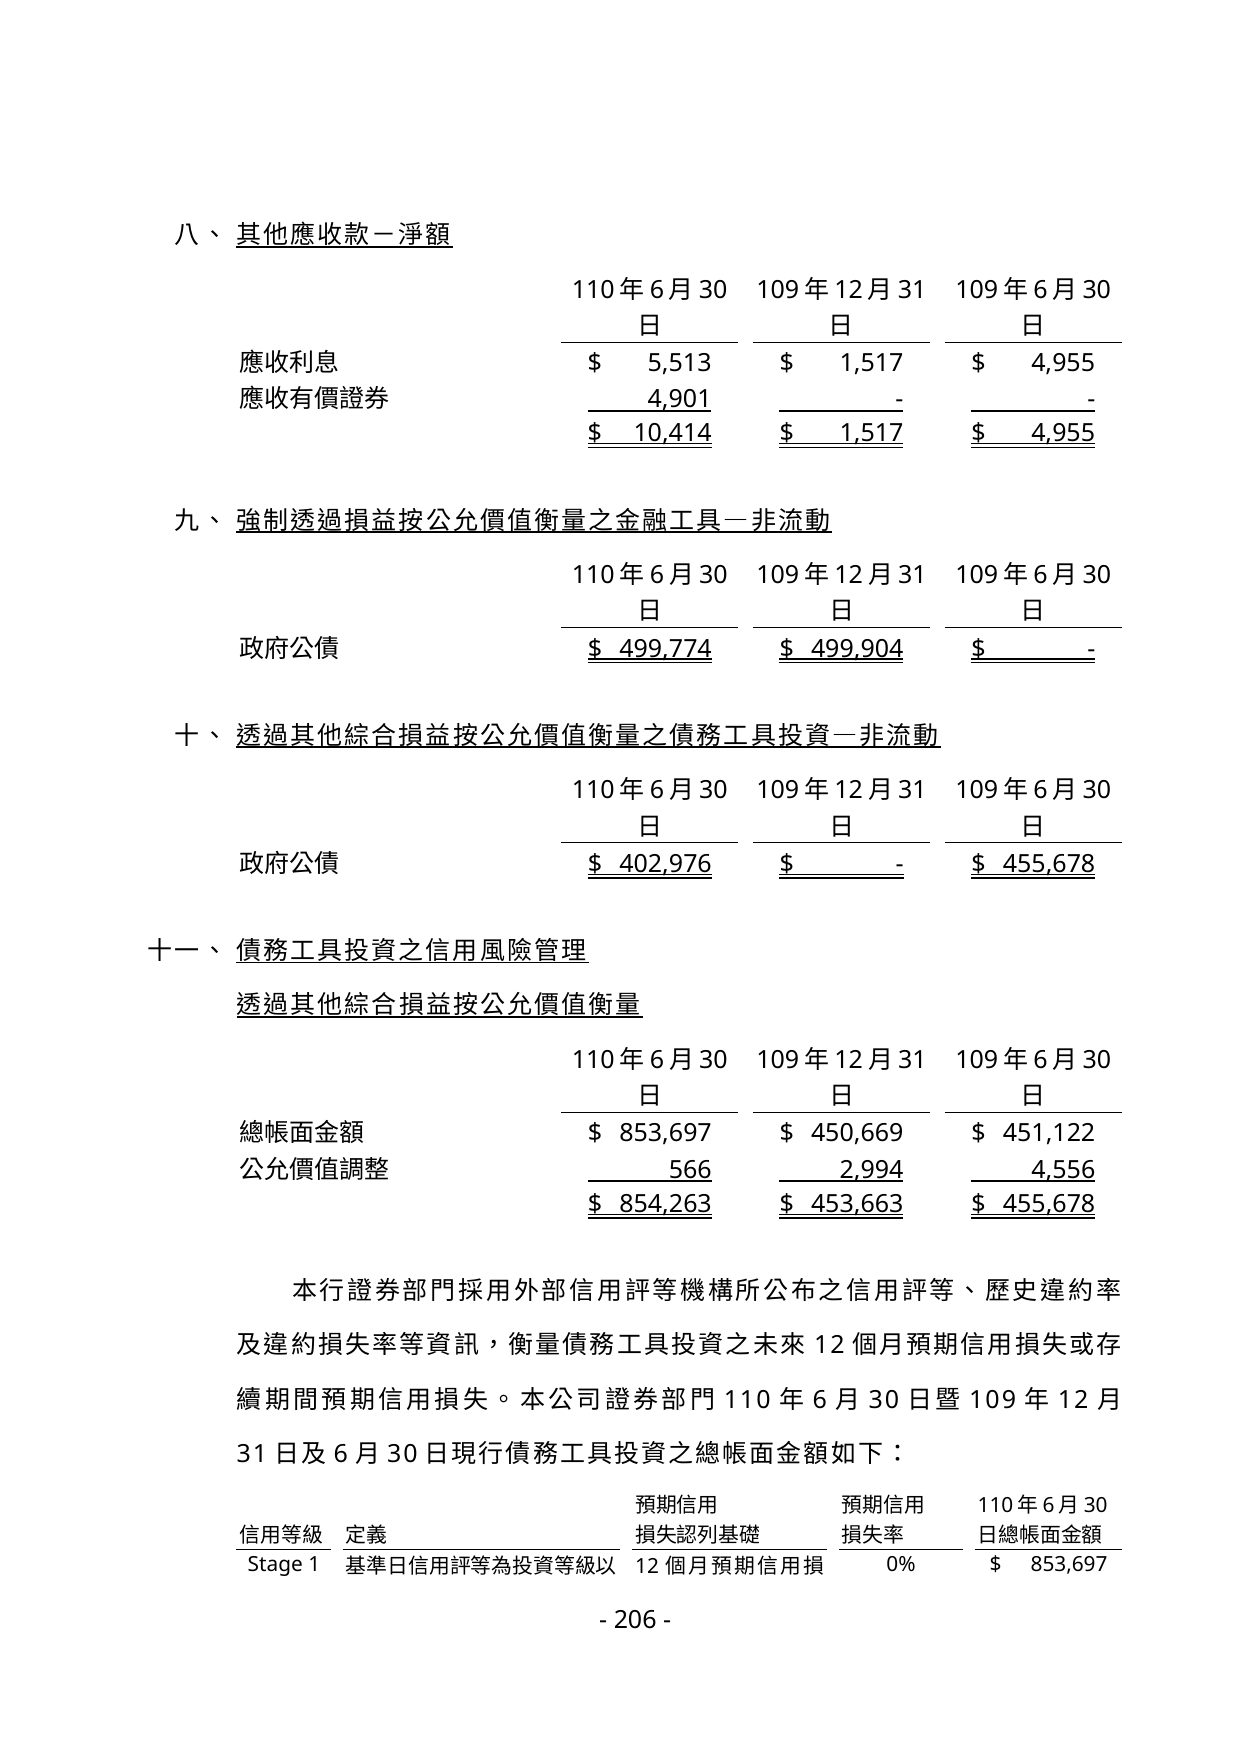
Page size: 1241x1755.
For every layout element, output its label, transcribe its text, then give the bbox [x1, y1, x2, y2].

table_cell [738, 342, 753, 379]
table_cell 4,901 [561, 379, 738, 415]
table_header 預期信用 損失認列基礎 [632, 1488, 827, 1548]
table_cell $ 455,678 [945, 1185, 1122, 1219]
table_cell $ 1,517 [753, 415, 930, 449]
table_cell $ 455,678 [945, 843, 1122, 879]
table_cell [930, 1112, 944, 1149]
table_cell 公允價值調整 [236, 1149, 546, 1185]
table_cell [236, 415, 546, 449]
table_cell 566 [561, 1149, 738, 1185]
table_cell 0% [839, 1550, 963, 1580]
table_cell $ 5,513 [561, 343, 738, 379]
table_cell 應收利息 [236, 342, 546, 379]
table_cell $ 499,904 [753, 628, 930, 664]
table_cell $ 4,955 [945, 415, 1122, 449]
table_cell [546, 1185, 561, 1219]
table_cell [963, 1549, 974, 1580]
table_cell $ 451,122 [945, 1113, 1122, 1149]
table_cell - [753, 379, 930, 415]
text 九、 強制透過損益按公允價值衡量之金融工具—非流動 [148, 500, 1122, 536]
table_cell [331, 1549, 343, 1580]
table_header [546, 269, 561, 342]
table_header 109年12月31日 [753, 1039, 930, 1112]
table_cell $ - [945, 628, 1122, 664]
table_cell 12個月預期信用損 [632, 1550, 827, 1580]
text 八、 其他應收款－淨額 [148, 215, 1122, 251]
table_cell [738, 1112, 753, 1149]
table_header [738, 269, 753, 342]
table_cell [236, 1185, 546, 1219]
table_header [963, 1488, 974, 1548]
table_cell 政府公債 [236, 842, 546, 879]
table_header 109年12月31日 [753, 269, 930, 342]
table_header 預期信用 損失率 [839, 1488, 963, 1548]
table_header [236, 770, 546, 842]
table_cell [930, 1185, 944, 1219]
table_cell [546, 1149, 561, 1185]
table_header [930, 555, 944, 627]
table_header [620, 1488, 632, 1548]
table_cell 基準日信用評等為投資等級以 [343, 1550, 620, 1580]
table_cell 應收有價證券 [236, 379, 546, 415]
table_cell [930, 842, 944, 879]
table_cell $ 854,263 [561, 1185, 738, 1219]
table_cell [546, 1112, 561, 1149]
table_header [827, 1488, 839, 1548]
table_cell [546, 415, 561, 449]
table_cell - [945, 379, 1122, 415]
table_cell [546, 842, 561, 879]
table_header [546, 1039, 561, 1112]
table_header 109年12月31日 [753, 770, 930, 842]
table_cell [738, 379, 753, 415]
table_header [236, 555, 546, 627]
table_cell $ 402,976 [561, 843, 738, 879]
table_header [738, 555, 753, 627]
table_header [738, 770, 753, 842]
table_cell $ 499,774 [561, 628, 738, 664]
table_header 109年6月30日 [945, 770, 1122, 842]
table_cell [738, 842, 753, 879]
table_header 110年6月30日 [561, 1039, 738, 1112]
table_cell [930, 627, 944, 664]
table_cell $ 453,663 [753, 1185, 930, 1219]
table_header [738, 1039, 753, 1112]
table_cell $ 1,517 [753, 343, 930, 379]
table_cell $ 4,955 [945, 343, 1122, 379]
table_cell 2,994 [753, 1149, 930, 1185]
table_cell [546, 627, 561, 664]
text 透過其他綜合損益按公允價值衡量 [236, 985, 1122, 1021]
table_cell [738, 415, 753, 449]
table_cell $ 10,414 [561, 415, 738, 449]
table_header 110年6月30日 [561, 770, 738, 842]
text 本行證券部門採用外部信用評等機構所公布之信用評等、歷史違約率及違約損失率等資訊，衡量債務工具投資之未來12個月預期信用損失或存續期間預期信用損失。本公司證券部門110年6月30日暨109年12月31日及6月30日現行債務工具投資之總帳面金額如下： [236, 1271, 1122, 1470]
table_cell [620, 1549, 632, 1580]
table_cell $ 450,669 [753, 1113, 930, 1149]
table_header 109年6月30日 [945, 269, 1122, 342]
table_cell [930, 415, 944, 449]
text 十、 透過其他綜合損益按公允價值衡量之債務工具投資—非流動 [148, 715, 1122, 752]
table_header 110年6月30日總帳面金額 [975, 1488, 1122, 1548]
table_cell [930, 379, 944, 415]
text 十一、 債務工具投資之信用風險管理 [148, 931, 1122, 967]
table_cell [738, 1149, 753, 1185]
table_header [930, 1039, 944, 1112]
table_cell Stage 1 [236, 1550, 331, 1580]
table_header [546, 555, 561, 627]
table_header 110年6月30日 [561, 555, 738, 627]
table_header [236, 269, 546, 342]
table_cell 政府公債 [236, 627, 546, 664]
table_cell [546, 342, 561, 379]
table_header 109年12月31日 [753, 555, 930, 627]
table_cell [738, 627, 753, 664]
table_header 109年6月30日 [945, 1039, 1122, 1112]
table_header [236, 1039, 546, 1112]
table_cell $ 853,697 [975, 1550, 1122, 1580]
table_header [546, 770, 561, 842]
table_header 110年6月30日 [561, 269, 738, 342]
table_header [930, 269, 944, 342]
table_cell $ - [753, 843, 930, 879]
table_cell [738, 1185, 753, 1219]
table_cell [930, 342, 944, 379]
table_cell 4,556 [945, 1149, 1122, 1185]
table_header [930, 770, 944, 842]
table_header 109年6月30日 [945, 555, 1122, 627]
table_cell 總帳面金額 [236, 1112, 546, 1149]
table_cell [930, 1149, 944, 1185]
table_cell $ 853,697 [561, 1113, 738, 1149]
table_header [331, 1488, 343, 1548]
table_cell [546, 379, 561, 415]
table_cell [827, 1549, 839, 1580]
table_header 信用等級 [236, 1488, 331, 1548]
table_header 定義 [343, 1488, 620, 1548]
